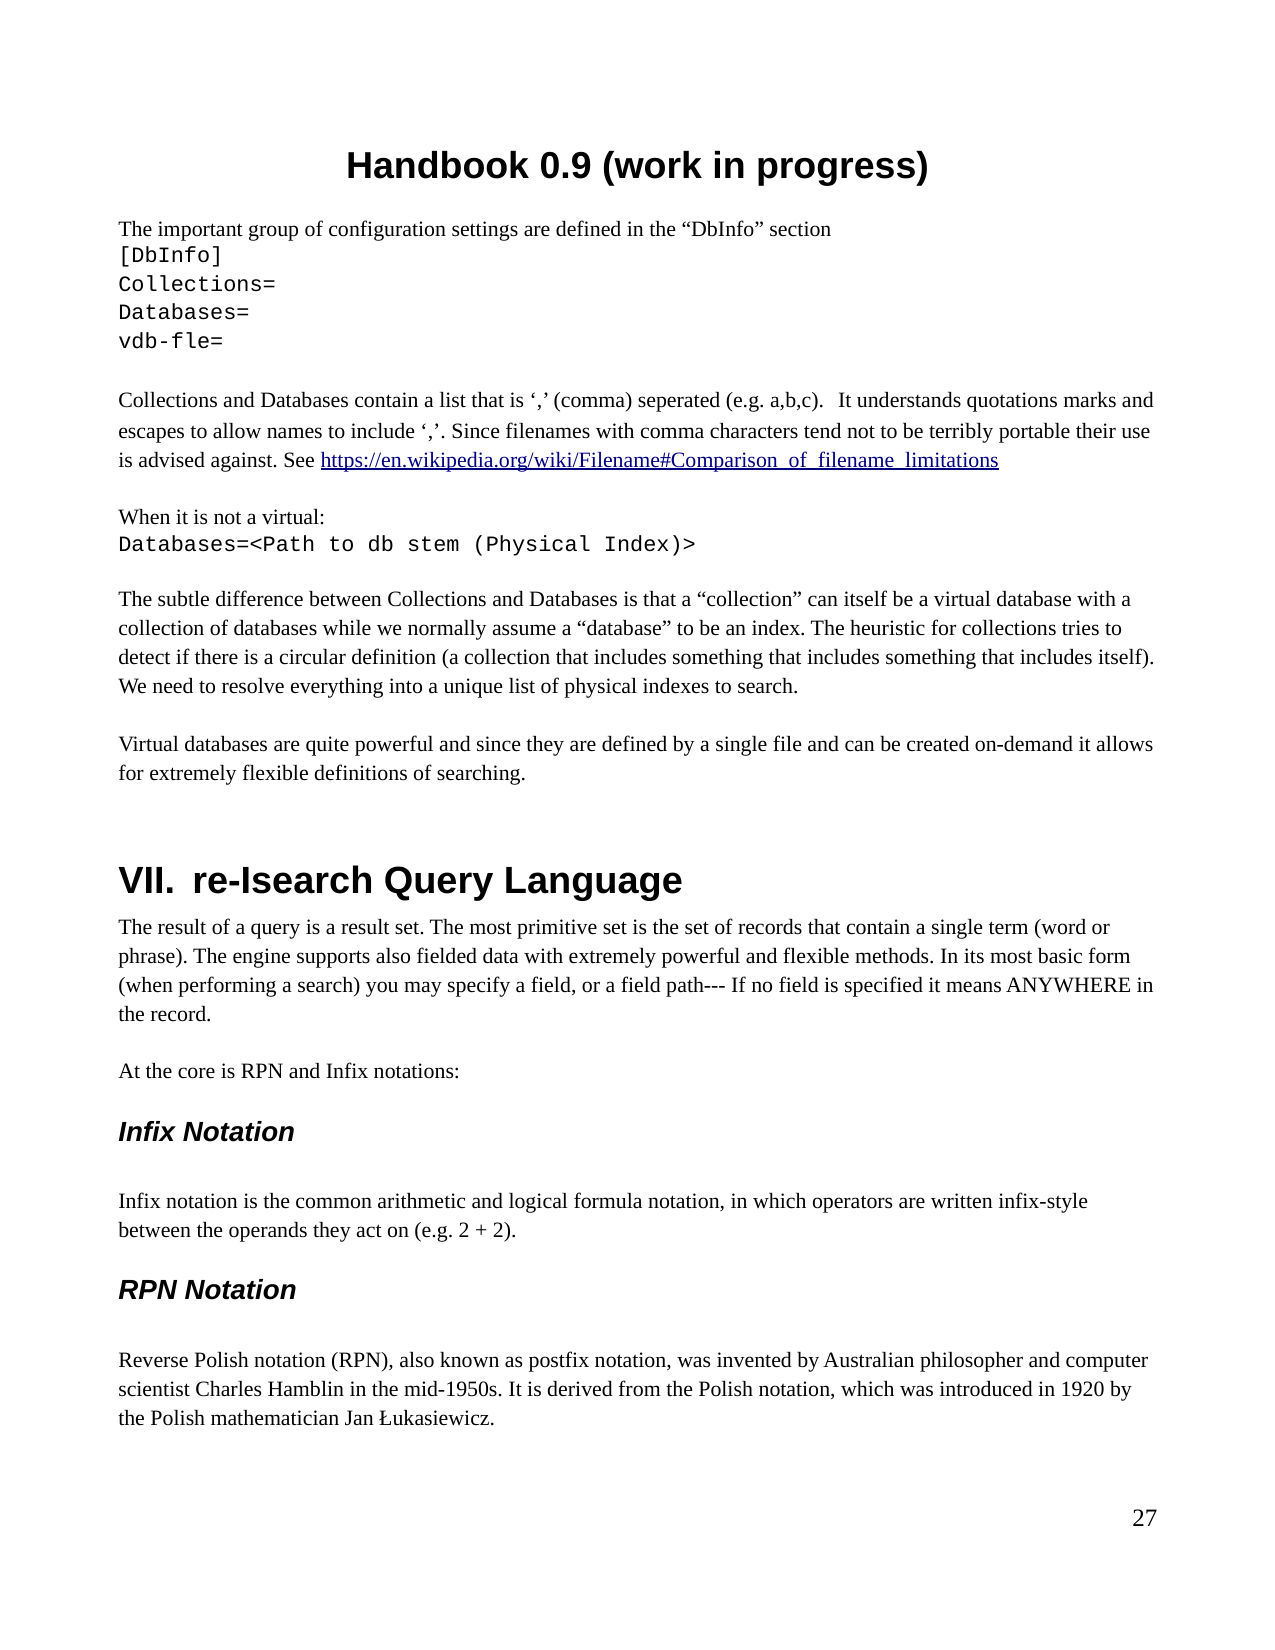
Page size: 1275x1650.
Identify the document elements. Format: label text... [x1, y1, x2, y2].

text [DbInfo] [118, 245, 1157, 269]
subtitle re-Isearch Query Language [118, 858, 1157, 901]
text The result of a query is a result set. The most primitive set is the set of records that contain a single term (word or phrase). The engine supports also fielded data with extremely powerful and flexible methods. In its most basic form (when performing a search) you may specify a field, or a field path--- If no field is specified it means ANYWHERE in the record. [118, 914, 1157, 1026]
text vdb-fle= [118, 330, 1157, 355]
subtitle RPN Notation [118, 1274, 1157, 1306]
text Databases= [118, 302, 1157, 326]
text Reverse Polish notation (RPN), also known as postfix notation, was invented by Australian philosopher and computer scientist Charles Hamblin in the mid-1950s. It is derived from the Polish notation, which was introduced in 1920 by the Polish mathematician Jan Łukasiewicz. [118, 1318, 1157, 1430]
text The important group of configuration settings are defined in the “DbInfo” section [118, 216, 1157, 241]
text Collections and Databases contain a list that is ‘,’ (comma) seperated (e.g. a,b,c). It understands quotations marks and escapes to allow names to include ‘,’. Since filenames with comma characters tend not to be terribly portable their use is advised against. See https://en.wikipedia.org/wiki/Filename#Comparison_of_filename_limitations [118, 387, 1157, 472]
text Virtual databases are quite powerful and since they are defined by a single file and can be created on-demand it allows for extremely flexible definitions of searching. [118, 731, 1157, 785]
text Collections= [118, 273, 1157, 298]
text When it is not a virtual: [118, 504, 1157, 529]
subtitle Infix Notation [118, 1115, 1157, 1147]
text The subtle difference between Collections and Databases is that a “collection” can itself be a virtual database with a collection of databases while we normally assume a “database” to be an index. The heuristic for collections tries to detect if there is a circular definition (a collection that includes something that includes something that includes itself). We need to resolve everything into a unique list of physical indexes to search. [118, 586, 1157, 698]
text Infix notation is the common arithmetic and logical formula notation, in which operators are written infix-style between the operands they act on (e.g. 2 + 2). [118, 1159, 1157, 1242]
text At the core is RPN and Infix notations: [118, 1058, 1157, 1084]
text Databases=<Path to db stem (Physical Index)> [118, 533, 1157, 558]
